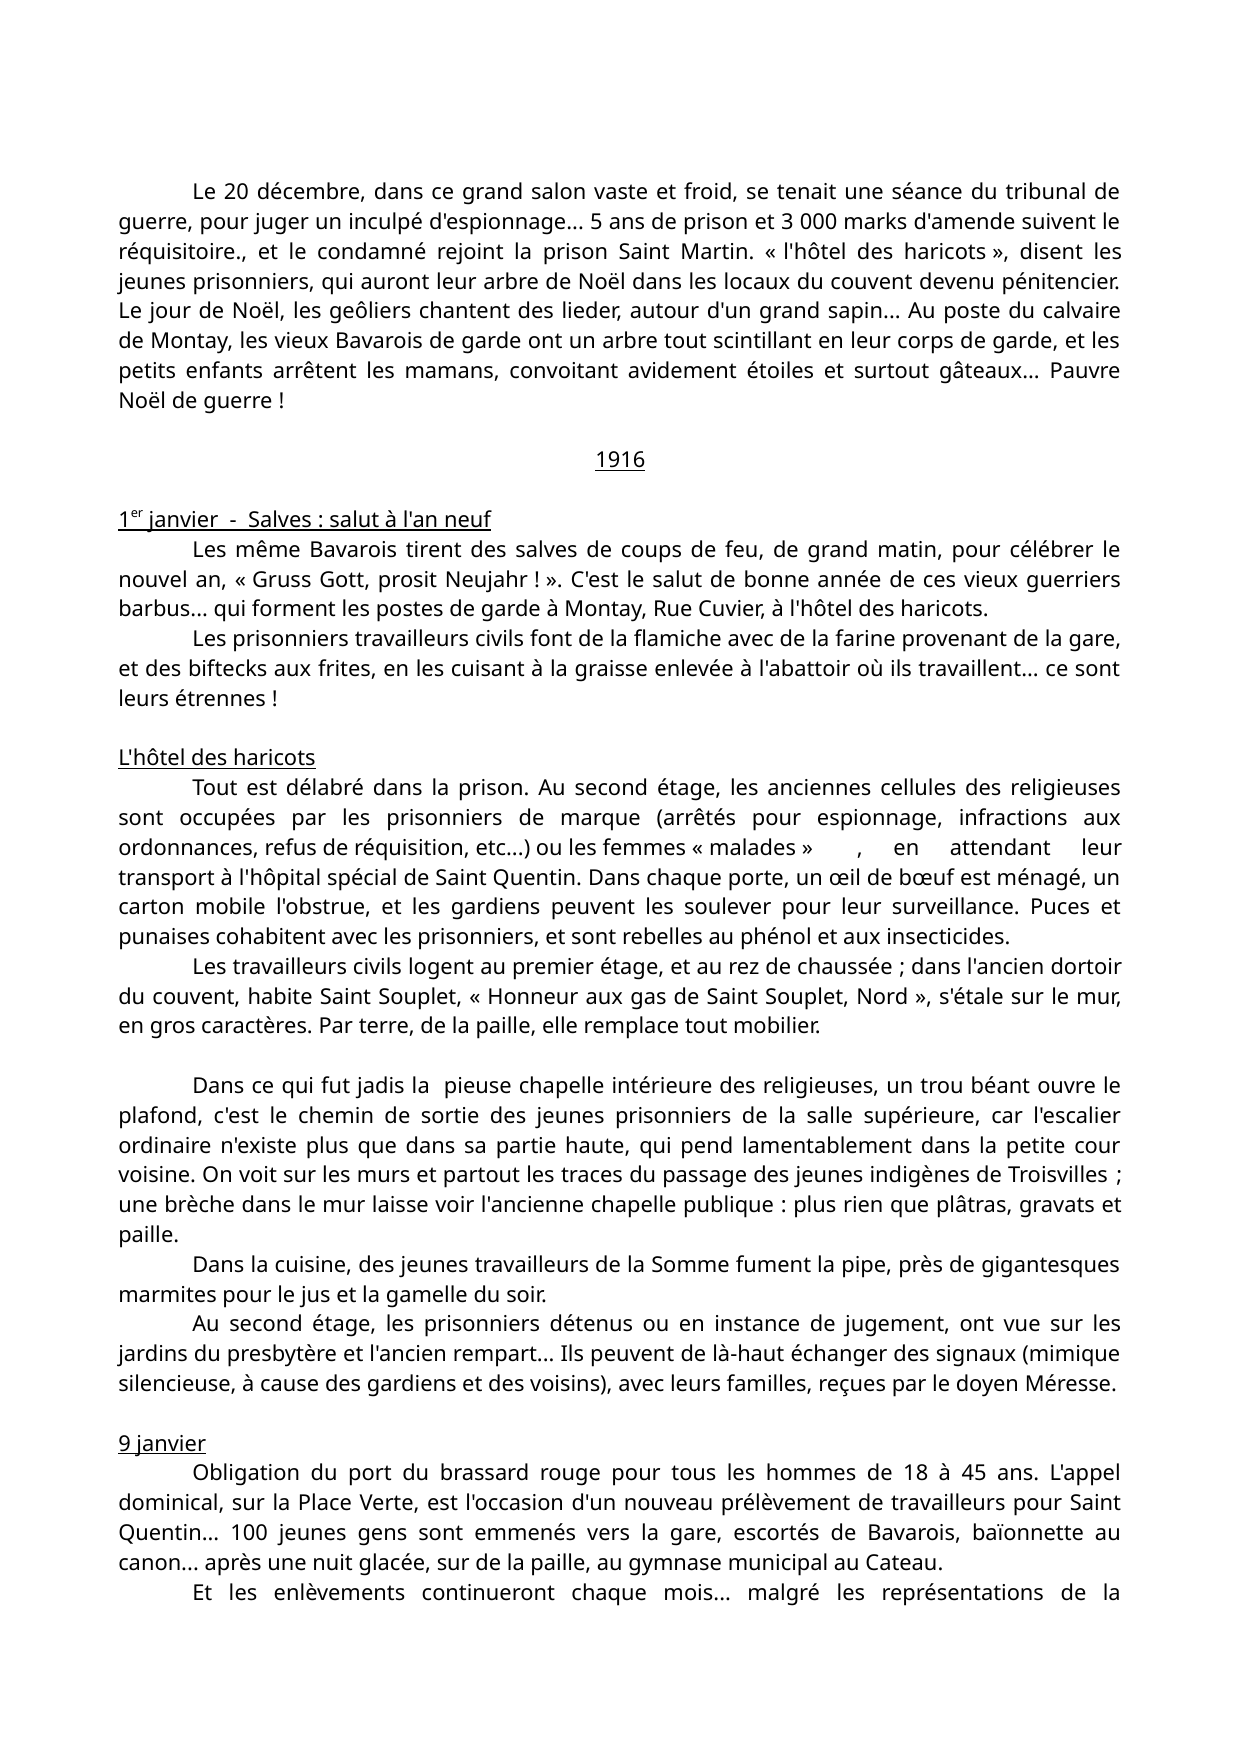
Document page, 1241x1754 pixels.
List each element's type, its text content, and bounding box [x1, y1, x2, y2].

text Au second étage, les prisonniers détenus ou en instance de jugement, ont vue sur les jardins du presbytère et l'ancien rempart... Ils peuvent de là-haut échanger des signaux (mimique silencieuse, à cause des gardiens et des voisins), avec leurs familles, reçues par le doyen Méresse. [118, 1308, 1122, 1398]
text Et les enlèvements continueront chaque mois... malgré les représentations de la [118, 1577, 1122, 1606]
text 9 janvier [118, 1428, 1122, 1457]
text Les prisonniers travailleurs civils font de la flamiche avec de la farine provenant de la gare, et des biftecks aux frites, en les cuisant à la graisse enlevée à l'abattoir où ils travaillent... ce sont leurs étrennes ! [118, 623, 1122, 713]
text 1er janvier - Salves : salut à l'an neuf [118, 504, 1122, 534]
text Les même Bavarois tirent des salves de coups de feu, de grand matin, pour célébrer le nouvel an, « Gruss Gott, prosit Neujahr ! ». C'est le salut de bonne année de ces vieux guerriers barbus... qui forment les postes de garde à Montay, Rue Cuvier, à l'hôtel des haricots. [118, 534, 1122, 623]
text Le 20 décembre, dans ce grand salon vaste et froid, se tenait une séance du tribunal de guerre, pour juger un inculpé d'espionnage... 5 ans de prison et 3 000 marks d'amende suivent le réquisitoire., et le condamné rejoint la prison Saint Martin. « l'hôtel des haricots », disent les jeunes prisonniers, qui auront leur arbre de Noël dans les locaux du couvent devenu pénitencier. Le jour de Noël, les geôliers chantent des lieder, autour d'un grand sapin... Au poste du calvaire de Montay, les vieux Bavarois de garde ont un arbre tout scintillant en leur corps de garde, et les petits enfants arrêtent les mamans, convoitant avidement étoiles et surtout gâteaux... Pauvre Noël de guerre ! [118, 176, 1122, 415]
text Tout est délabré dans la prison. Au second étage, les anciennes cellules des religieuses sont occupées par les prisonniers de marque (arrêtés pour espionnage, infractions aux ordonnances, refus de réquisition, etc...) ou les femmes « malades » , en attendant leur transport à l'hôpital spécial de Saint Quentin. Dans chaque porte, un œil de bœuf est ménagé, un carton mobile l'obstrue, et les gardiens peuvent les soulever pour leur surveillance. Puces et punaises cohabitent avec les prisonniers, et sont rebelles au phénol et aux insecticides. [118, 772, 1122, 951]
text 1916 [118, 444, 1122, 474]
text L'hôtel des haricots [118, 742, 1122, 772]
text Obligation du port du brassard rouge pour tous les hommes de 18 à 45 ans. L'appel dominical, sur la Place Verte, est l'occasion d'un nouveau prélèvement de travailleurs pour Saint Quentin... 100 jeunes gens sont emmenés vers la gare, escortés de Bavarois, baïonnette au canon... après une nuit glacée, sur de la paille, au gymnase municipal au Cateau. [118, 1457, 1122, 1577]
text Les travailleurs civils logent au premier étage, et au rez de chaussée ; dans l'ancien dortoir du couvent, habite Saint Souplet, « Honneur aux gas de Saint Souplet, Nord », s'étale sur le mur, en gros caractères. Par terre, de la paille, elle remplace tout mobilier. [118, 951, 1122, 1040]
text Dans la cuisine, des jeunes travailleurs de la Somme fument la pipe, près de gigantesques marmites pour le jus et la gamelle du soir. [118, 1249, 1122, 1308]
text Dans ce qui fut jadis la pieuse chapelle intérieure des religieuses, un trou béant ouvre le plafond, c'est le chemin de sortie des jeunes prisonniers de la salle supérieure, car l'escalier ordinaire n'existe plus que dans sa partie haute, qui pend lamentablement dans la petite cour voisine. On voit sur les murs et partout les traces du passage des jeunes indigènes de Troisvilles ; une brèche dans le mur laisse voir l'ancienne chapelle publique : plus rien que plâtras, gravats et paille. [118, 1070, 1122, 1249]
